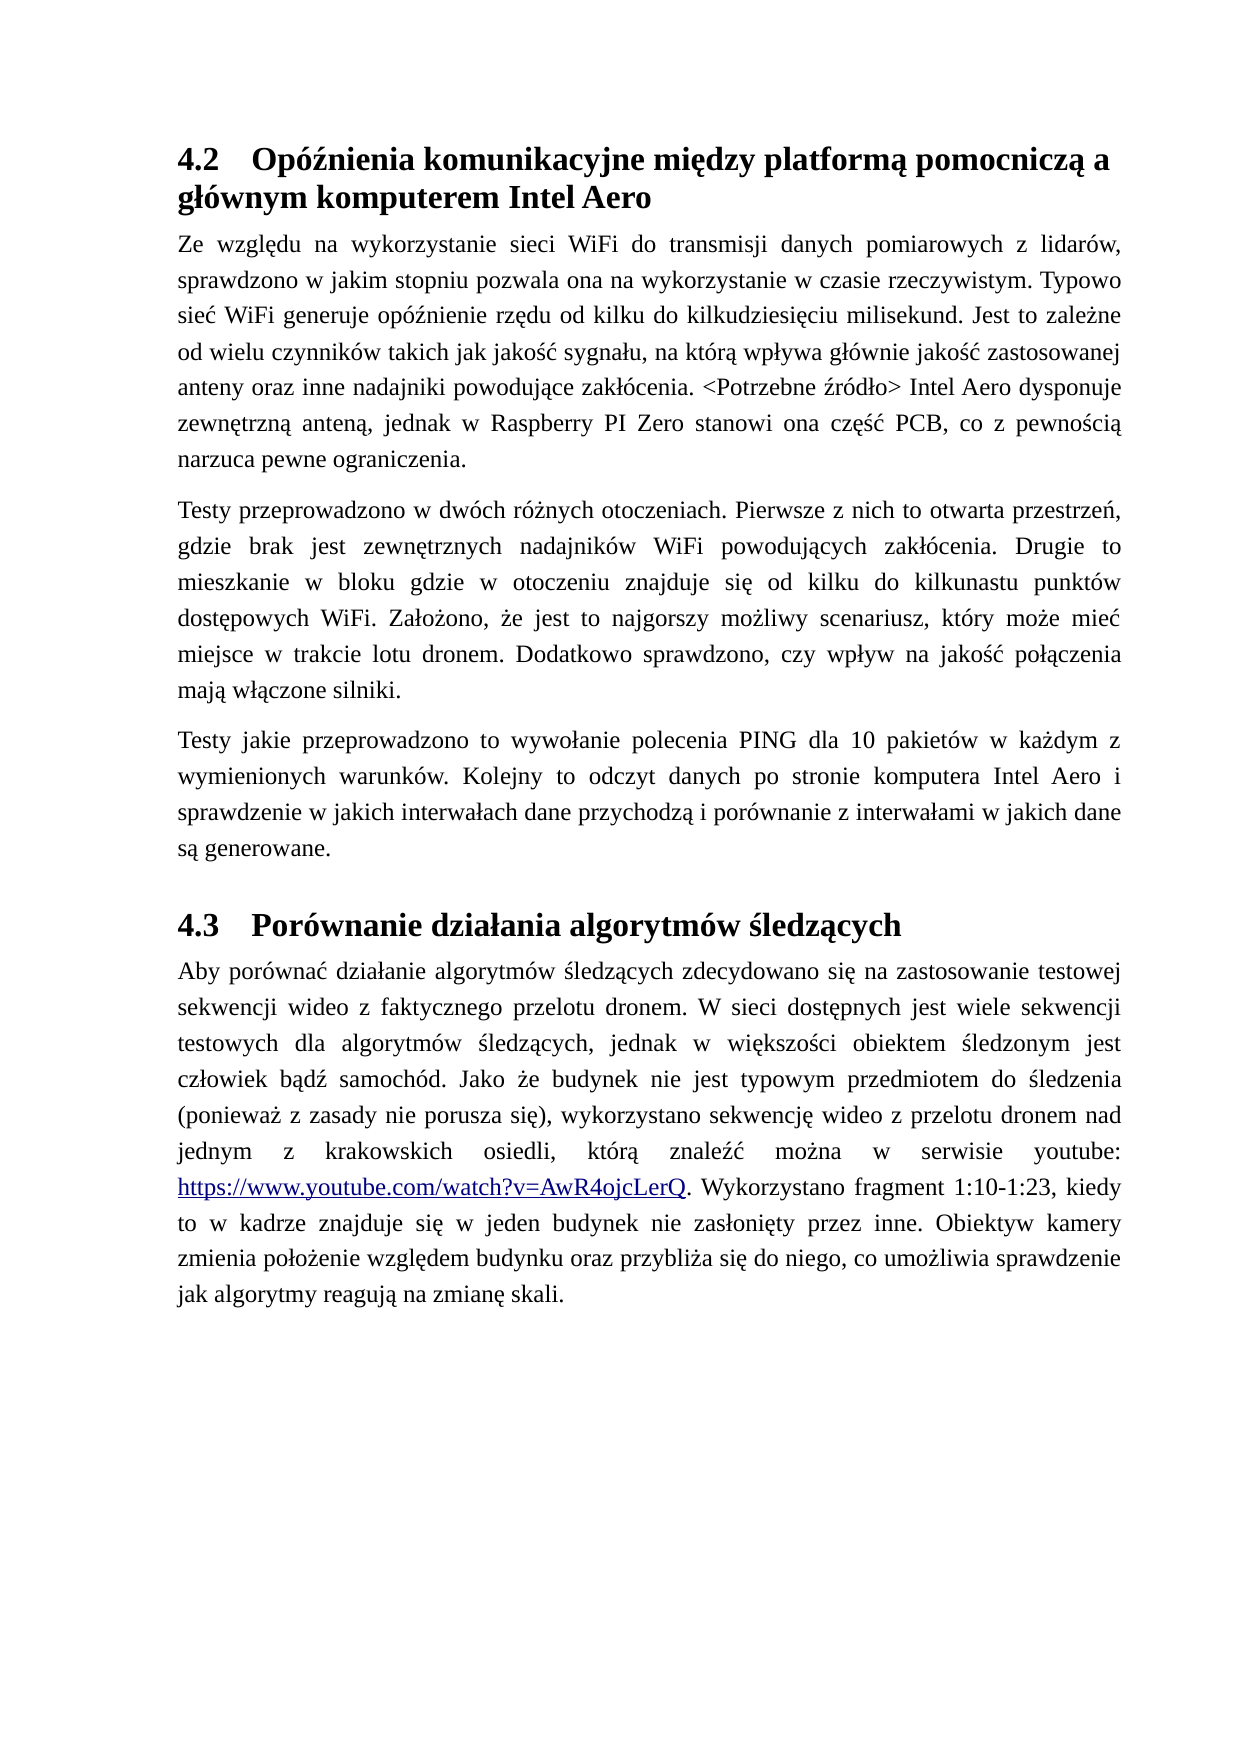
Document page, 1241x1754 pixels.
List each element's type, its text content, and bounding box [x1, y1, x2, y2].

text Aby porównać działanie algorytmów śledzących zdecydowano się na zastosowanie testowej sekwencji wideo z faktycznego przelotu dronem. W sieci dostępnych jest wiele sekwencji testowych dla algorytmów śledzących, jednak w większości obiektem śledzonym jest człowiek bądź samochód. Jako że budynek nie jest typowym przedmiotem do śledzenia (ponieważ z zasady nie porusza się), wykorzystano sekwencję wideo z przelotu dronem nad jednym z krakowskich osiedli, którą znaleźć można w serwisie youtube: https://www.youtube.com/watch?v=AwR4ojcLerQ. Wykorzystano fragment 1:10-1:23, kiedy to w kadrze znajduje się w jeden budynek nie zasłonięty przez inne. Obiektyw kamery zmienia położenie względem budynku oraz przybliża się do niego, co umożliwia sprawdzenie jak algorytmy reagują na zmianę skali. [177, 956, 1122, 1308]
text Ze względu na wykorzystanie sieci WiFi do transmisji danych pomiarowych z lidarów, sprawdzono w jakim stopniu pozwala ona na wykorzystanie w czasie rzeczywistym. Typowo sieć WiFi generuje opóźnienie rzędu od kilku do kilkudziesięciu milisekund. Jest to zależne od wielu czynników takich jak jakość sygnału, na którą wpływa głównie jakość zastosowanej anteny oraz inne nadajniki powodujące zakłócenia. <Potrzebne źródło> Intel Aero dysponuje zewnętrzną anteną, jednak w Raspberry PI Zero stanowi ona część PCB, co z pewnością narzuca pewne ograniczenia. [177, 229, 1122, 473]
subtitle Porównanie działania algorytmów śledzących [177, 905, 1122, 943]
subtitle Opóźnienia komunikacyjne między platformą pomocniczą a głównym komputerem Intel Aero [177, 139, 1122, 216]
text Testy przeprowadzono w dwóch różnych otoczeniach. Pierwsze z nich to otwarta przestrzeń, gdzie brak jest zewnętrznych nadajników WiFi powodujących zakłócenia. Drugie to mieszkanie w bloku gdzie w otoczeniu znajduje się od kilku do kilkunastu punktów dostępowych WiFi. Założono, że jest to najgorszy możliwy scenariusz, który może mieć miejsce w trakcie lotu dronem. Dodatkowo sprawdzono, czy wpływ na jakość połączenia mają włączone silniki. [177, 495, 1122, 703]
text Testy jakie przeprowadzono to wywołanie polecenia PING dla 10 pakietów w każdym z wymienionych warunków. Kolejny to odczyt danych po stronie komputera Intel Aero i sprawdzenie w jakich interwałach dane przychodzą i porównanie z interwałami w jakich dane są generowane. [177, 726, 1122, 862]
